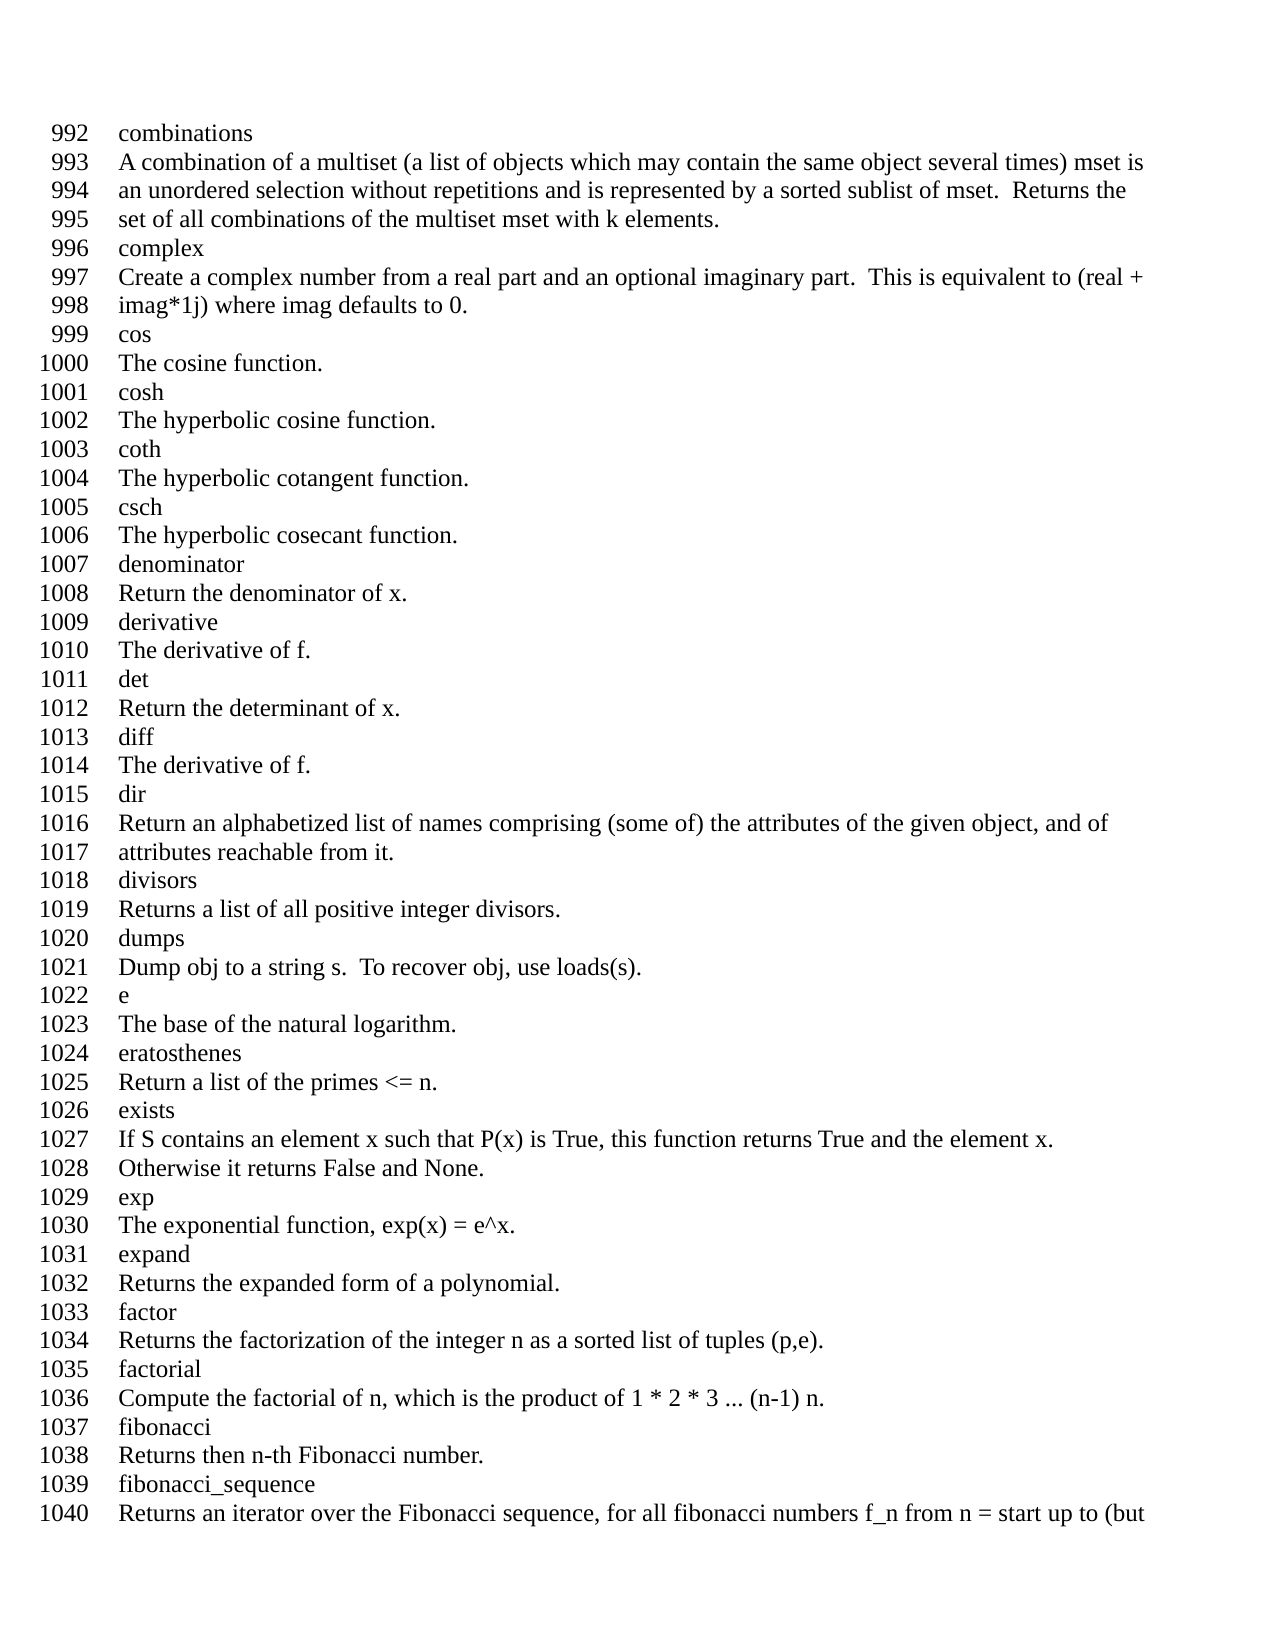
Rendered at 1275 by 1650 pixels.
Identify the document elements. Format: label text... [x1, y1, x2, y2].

text The base of the natural logarithm. [118, 1009, 1157, 1038]
text A combination of a multiset (a list of objects which may contain the same object several times) mset is an unordered selection without repetitions and is represented by a sorted sublist of mset. Returns the set of all combinations of the multiset mset with k elements. [118, 147, 1157, 233]
text det [118, 664, 1157, 693]
text factorial [118, 1354, 1157, 1383]
text The derivative of f. [118, 636, 1157, 664]
text fibonacci_sequence [118, 1469, 1157, 1498]
text cosh [118, 377, 1157, 406]
text Returns then n-th Fibonacci number. [118, 1441, 1157, 1469]
text eratosthenes [118, 1038, 1157, 1067]
text divisors [118, 866, 1157, 894]
text e [118, 981, 1157, 1009]
text The hyperbolic cotangent function. [118, 463, 1157, 492]
text Create a complex number from a real part and an optional imaginary part. This is equivalent to (real + imag*1j) where imag defaults to 0. [118, 262, 1157, 319]
text Return an alphabetized list of names comprising (some of) the attributes of the given object, and of attributes reachable from it. [118, 808, 1157, 866]
text coth [118, 434, 1157, 463]
text Returns the expanded form of a polynomial. [118, 1268, 1157, 1297]
text The derivative of f. [118, 751, 1157, 779]
text Return the determinant of x. [118, 693, 1157, 722]
text The exponential function, exp(x) = e^x. [118, 1211, 1157, 1239]
text The hyperbolic cosecant function. [118, 521, 1157, 549]
text Dump obj to a string s. To recover obj, use loads(s). [118, 952, 1157, 981]
text csch [118, 492, 1157, 521]
text The hyperbolic cosine function. [118, 406, 1157, 434]
text fibonacci [118, 1412, 1157, 1441]
text exists [118, 1096, 1157, 1124]
text Return a list of the primes <= n. [118, 1067, 1157, 1096]
text The cosine function. [118, 348, 1157, 377]
text denominator [118, 549, 1157, 578]
text If S contains an element x such that P(x) is True, this function returns True and the element x. Otherwise it returns False and None. [118, 1124, 1157, 1182]
text expand [118, 1239, 1157, 1268]
text Returns an iterator over the Fibonacci sequence, for all fibonacci numbers f_n from n = start up to (but [118, 1498, 1157, 1527]
text Return the denominator of x. [118, 578, 1157, 607]
text Returns a list of all positive integer divisors. [118, 894, 1157, 923]
text Compute the factorial of n, which is the product of 1 * 2 * 3 ... (n-1) n. [118, 1383, 1157, 1412]
text cos [118, 319, 1157, 348]
text Returns the factorization of the integer n as a sorted list of tuples (p,e). [118, 1326, 1157, 1354]
text exp [118, 1182, 1157, 1211]
text dir [118, 779, 1157, 808]
text diff [118, 722, 1157, 751]
text factor [118, 1297, 1157, 1326]
text complex [118, 233, 1157, 262]
text derivative [118, 607, 1157, 636]
text combinations [118, 118, 1157, 147]
text dumps [118, 923, 1157, 952]
